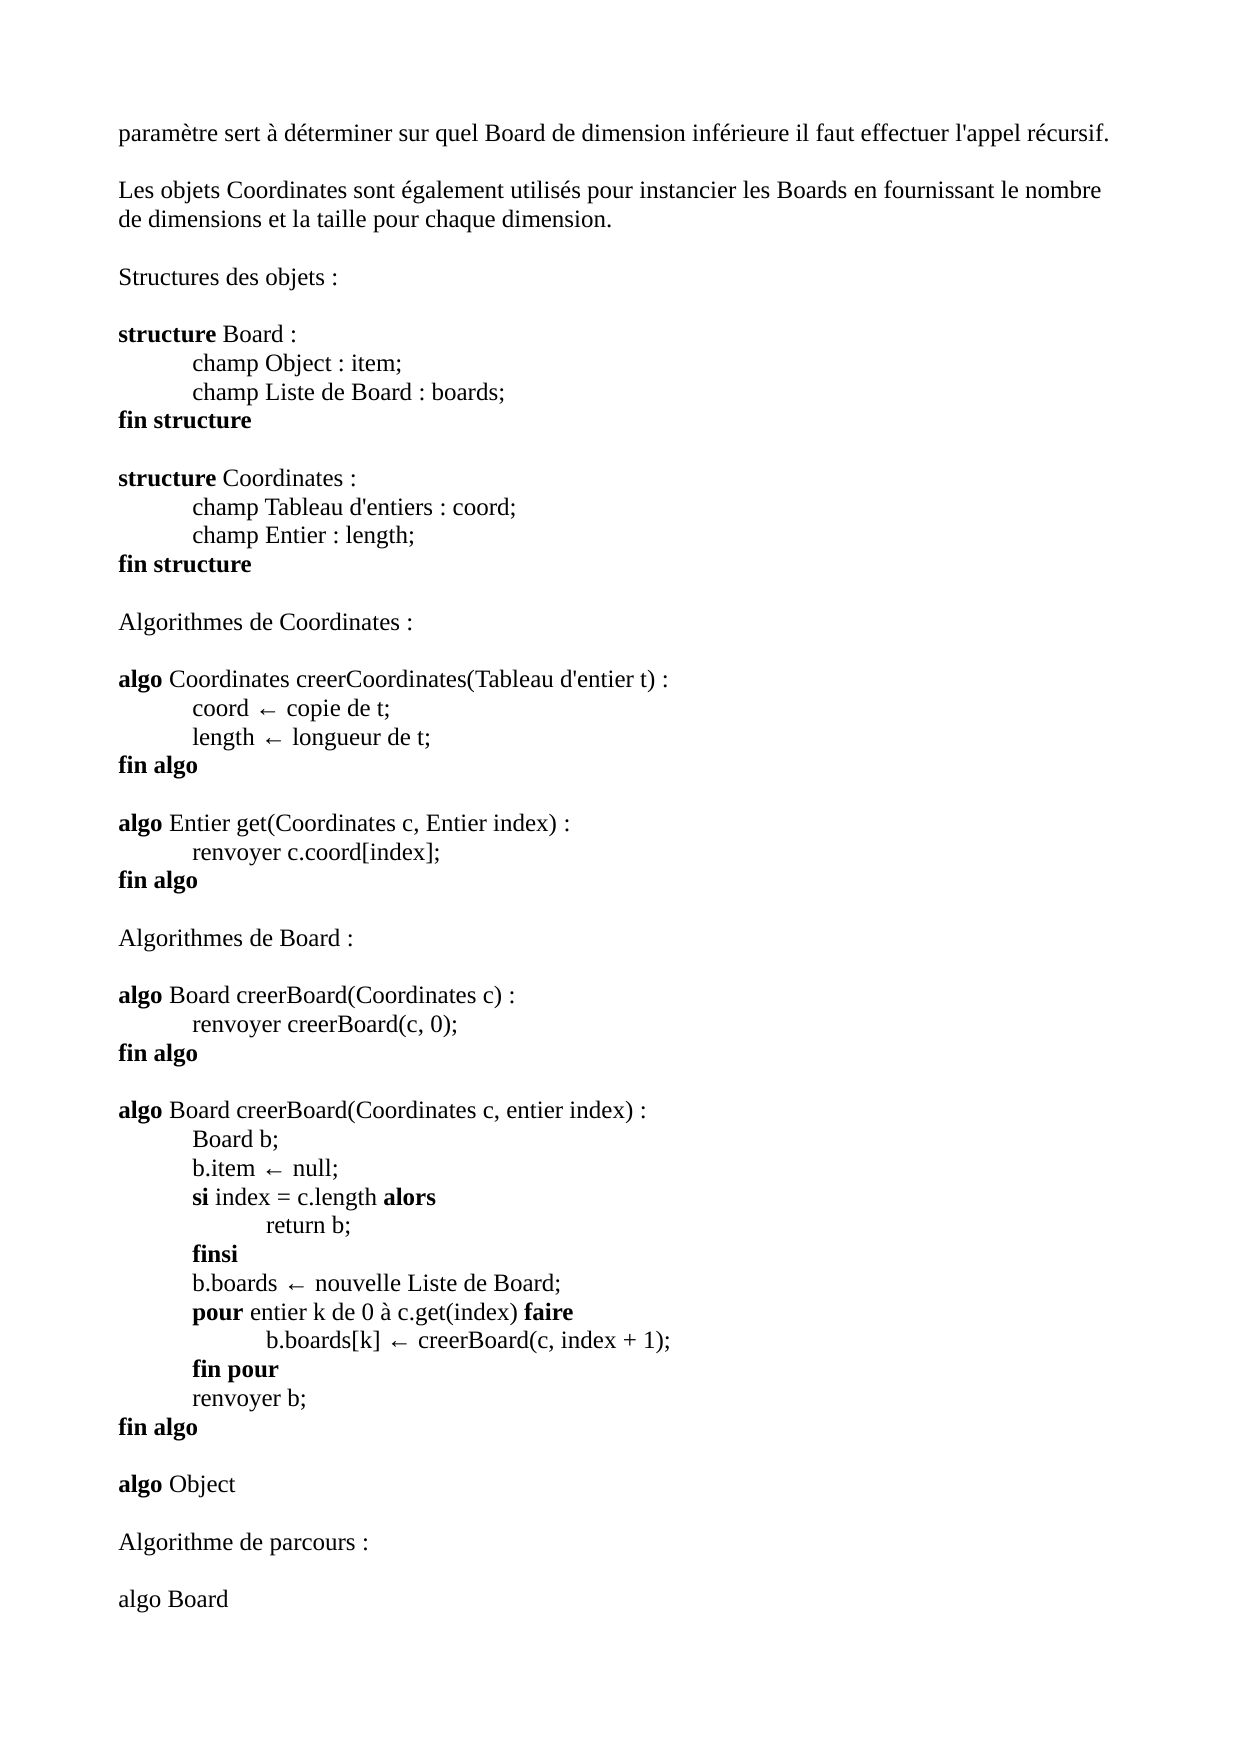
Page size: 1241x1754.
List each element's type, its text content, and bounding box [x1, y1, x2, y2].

text b.boards ← nouvelle Liste de Board; [118, 1268, 1122, 1297]
text paramètre sert à déterminer sur quel Board de dimension inférieure il faut effectuer l'appel récursif. [118, 118, 1122, 147]
text fin algo [118, 1412, 1122, 1441]
text coord ← copie de t; [118, 693, 1122, 722]
text algo Entier get(Coordinates c, Entier index) : [118, 808, 1122, 837]
text renvoyer c.coord[index]; [118, 837, 1122, 866]
text structure Board : [118, 319, 1122, 348]
text Board b; [118, 1124, 1122, 1153]
text return b; [118, 1211, 1122, 1239]
text length ← longueur de t; [118, 722, 1122, 751]
text renvoyer creerBoard(c, 0); [118, 1009, 1122, 1038]
text Les objets Coordinates sont également utilisés pour instancier les Boards en fournissant le nombre de dimensions et la taille pour chaque dimension. [118, 176, 1122, 233]
text Algorithmes de Board : [118, 923, 1122, 952]
text algo Board creerBoard(Coordinates c, entier index) : [118, 1096, 1122, 1124]
text champ Object : item; [118, 348, 1122, 377]
text algo Coordinates creerCoordinates(Tableau d'entier t) : [118, 664, 1122, 693]
text renvoyer b; [118, 1383, 1122, 1412]
text finsi [118, 1239, 1122, 1268]
text Algorithmes de Coordinates : [118, 607, 1122, 636]
text b.boards[k] ← creerBoard(c, index + 1); [118, 1326, 1122, 1354]
text Structures des objets : [118, 262, 1122, 291]
text fin algo [118, 751, 1122, 779]
text fin algo [118, 1038, 1122, 1067]
text si index = c.length alors [118, 1182, 1122, 1211]
text fin structure [118, 549, 1122, 578]
text pour entier k de 0 à c.get(index) faire [118, 1297, 1122, 1326]
text b.item ← null; [118, 1153, 1122, 1182]
text algo Board creerBoard(Coordinates c) : [118, 981, 1122, 1009]
text algo Object [118, 1469, 1122, 1498]
text fin structure [118, 406, 1122, 434]
text Algorithme de parcours : [118, 1527, 1122, 1556]
text algo Board [118, 1584, 1122, 1613]
text champ Entier : length; [118, 521, 1122, 549]
text fin algo [118, 866, 1122, 894]
text champ Liste de Board : boards; [118, 377, 1122, 406]
text structure Coordinates : [118, 463, 1122, 492]
text fin pour [118, 1354, 1122, 1383]
text champ Tableau d'entiers : coord; [118, 492, 1122, 521]
